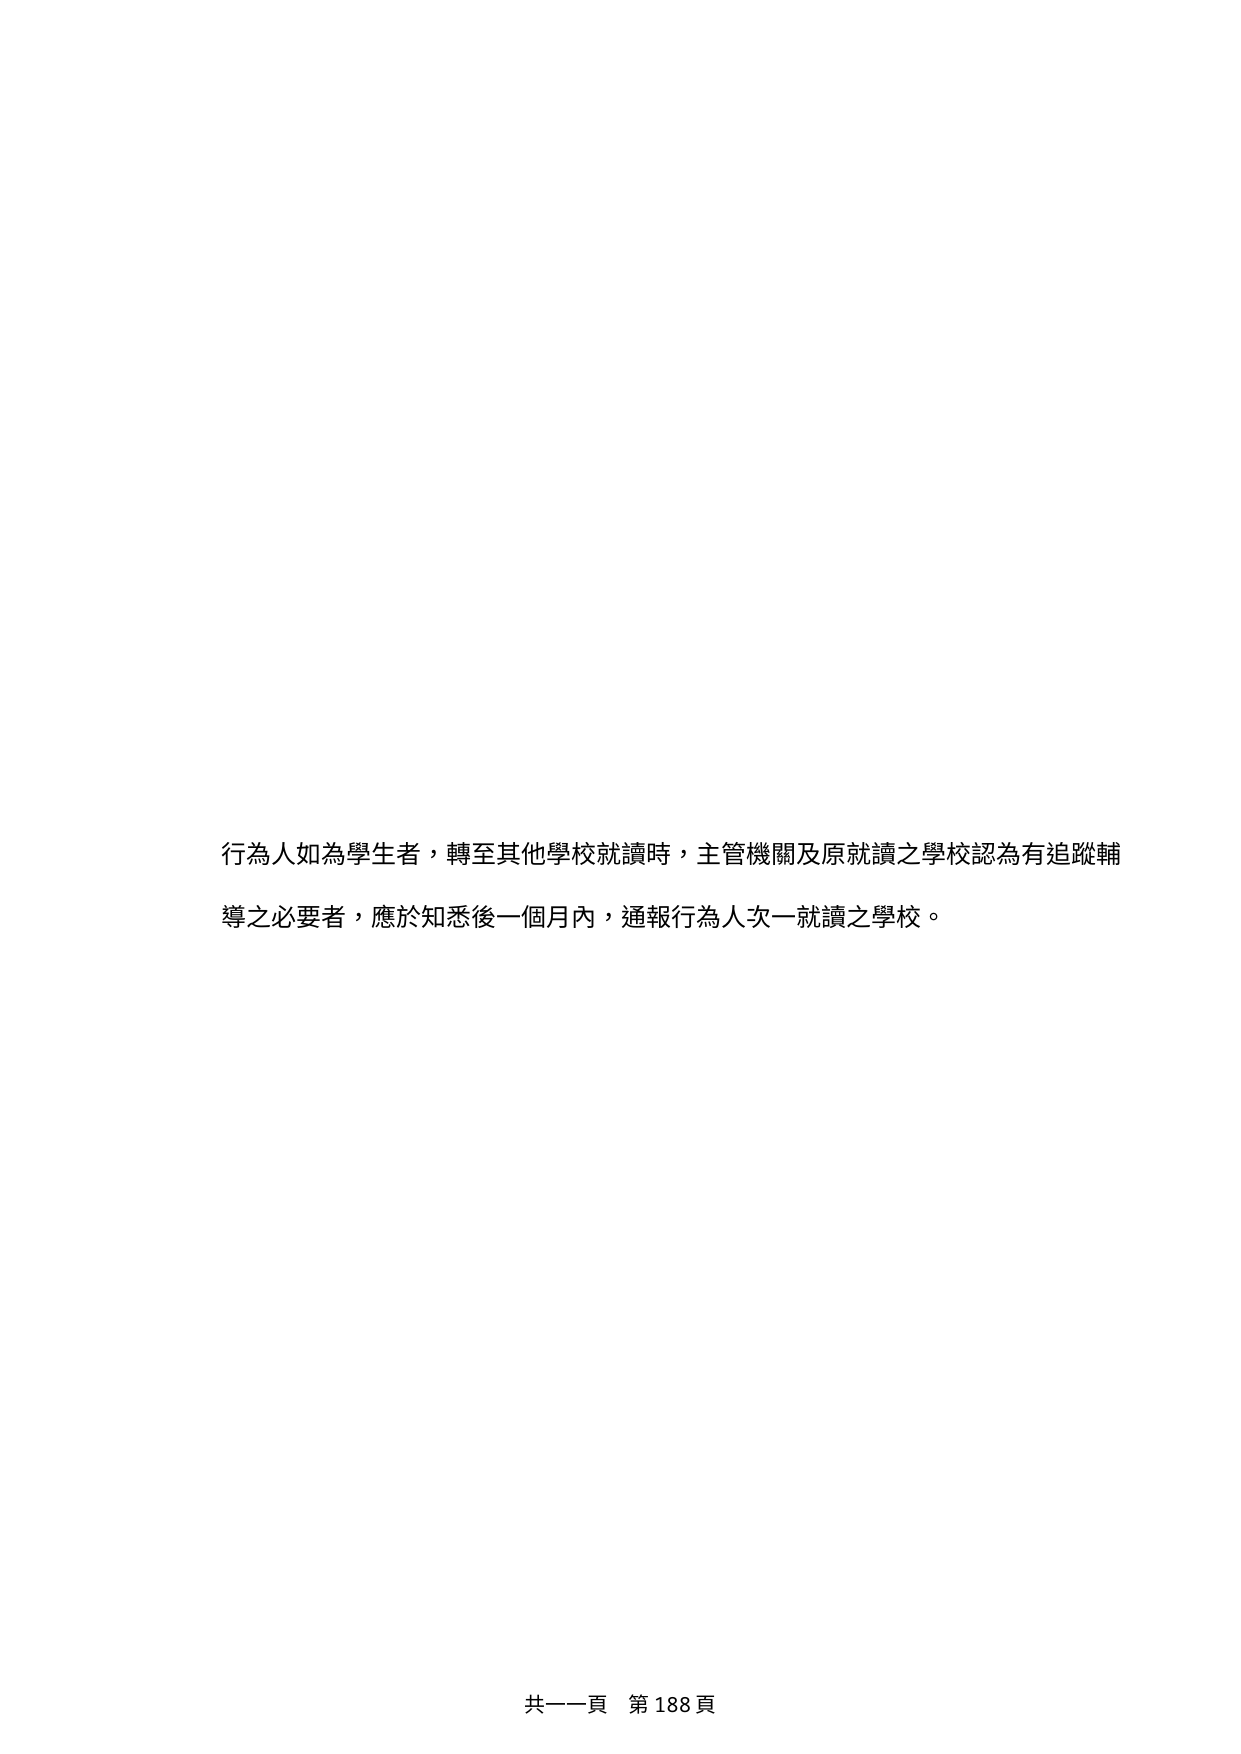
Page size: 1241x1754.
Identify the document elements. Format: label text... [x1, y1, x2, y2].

text 行為人如為學生者，轉至其他學校就讀時，主管機關及原就讀之學校認為有追蹤輔導之必要者，應於知悉後一個月內，通報行為人次一就讀之學校。 [221, 811, 1122, 936]
